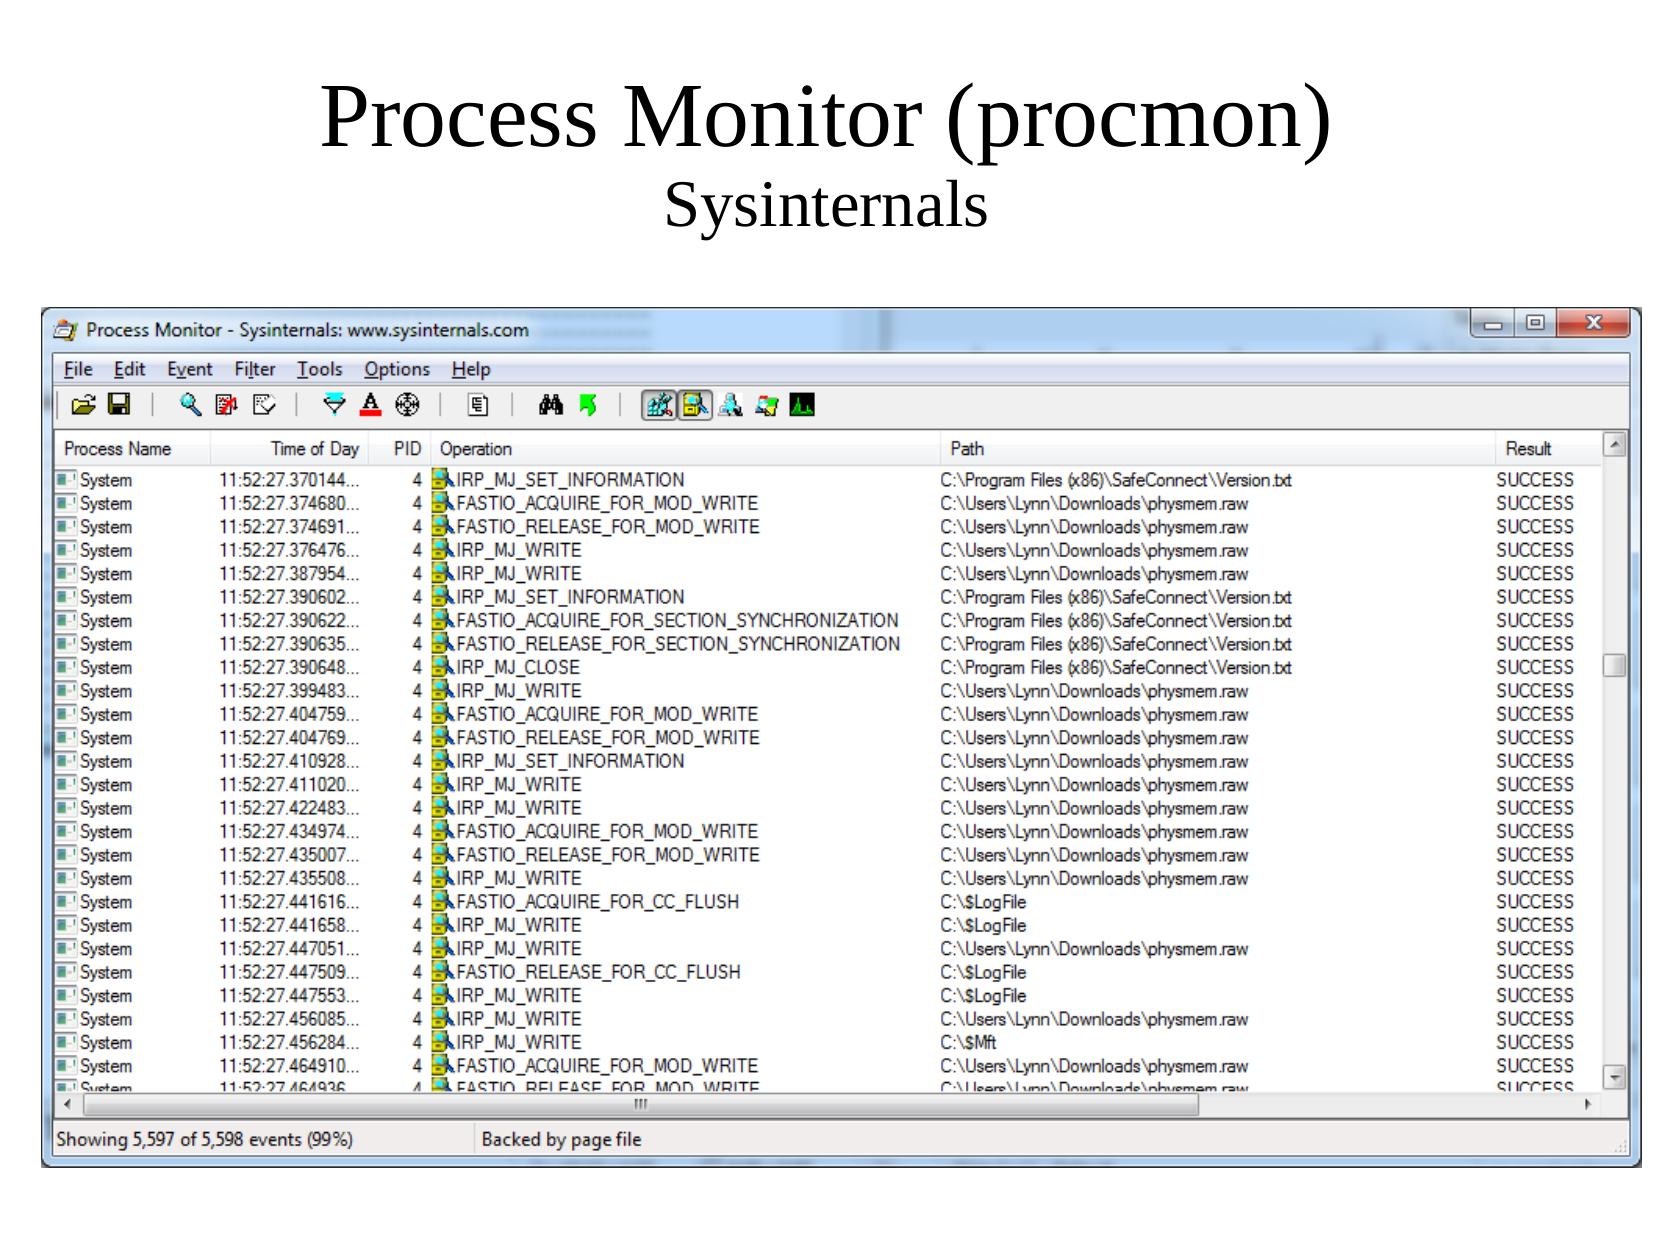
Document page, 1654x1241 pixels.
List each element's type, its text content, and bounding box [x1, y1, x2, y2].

title Process Monitor (procmon) Sysinternals [82, 50, 1571, 256]
picture [41, 307, 1642, 1168]
